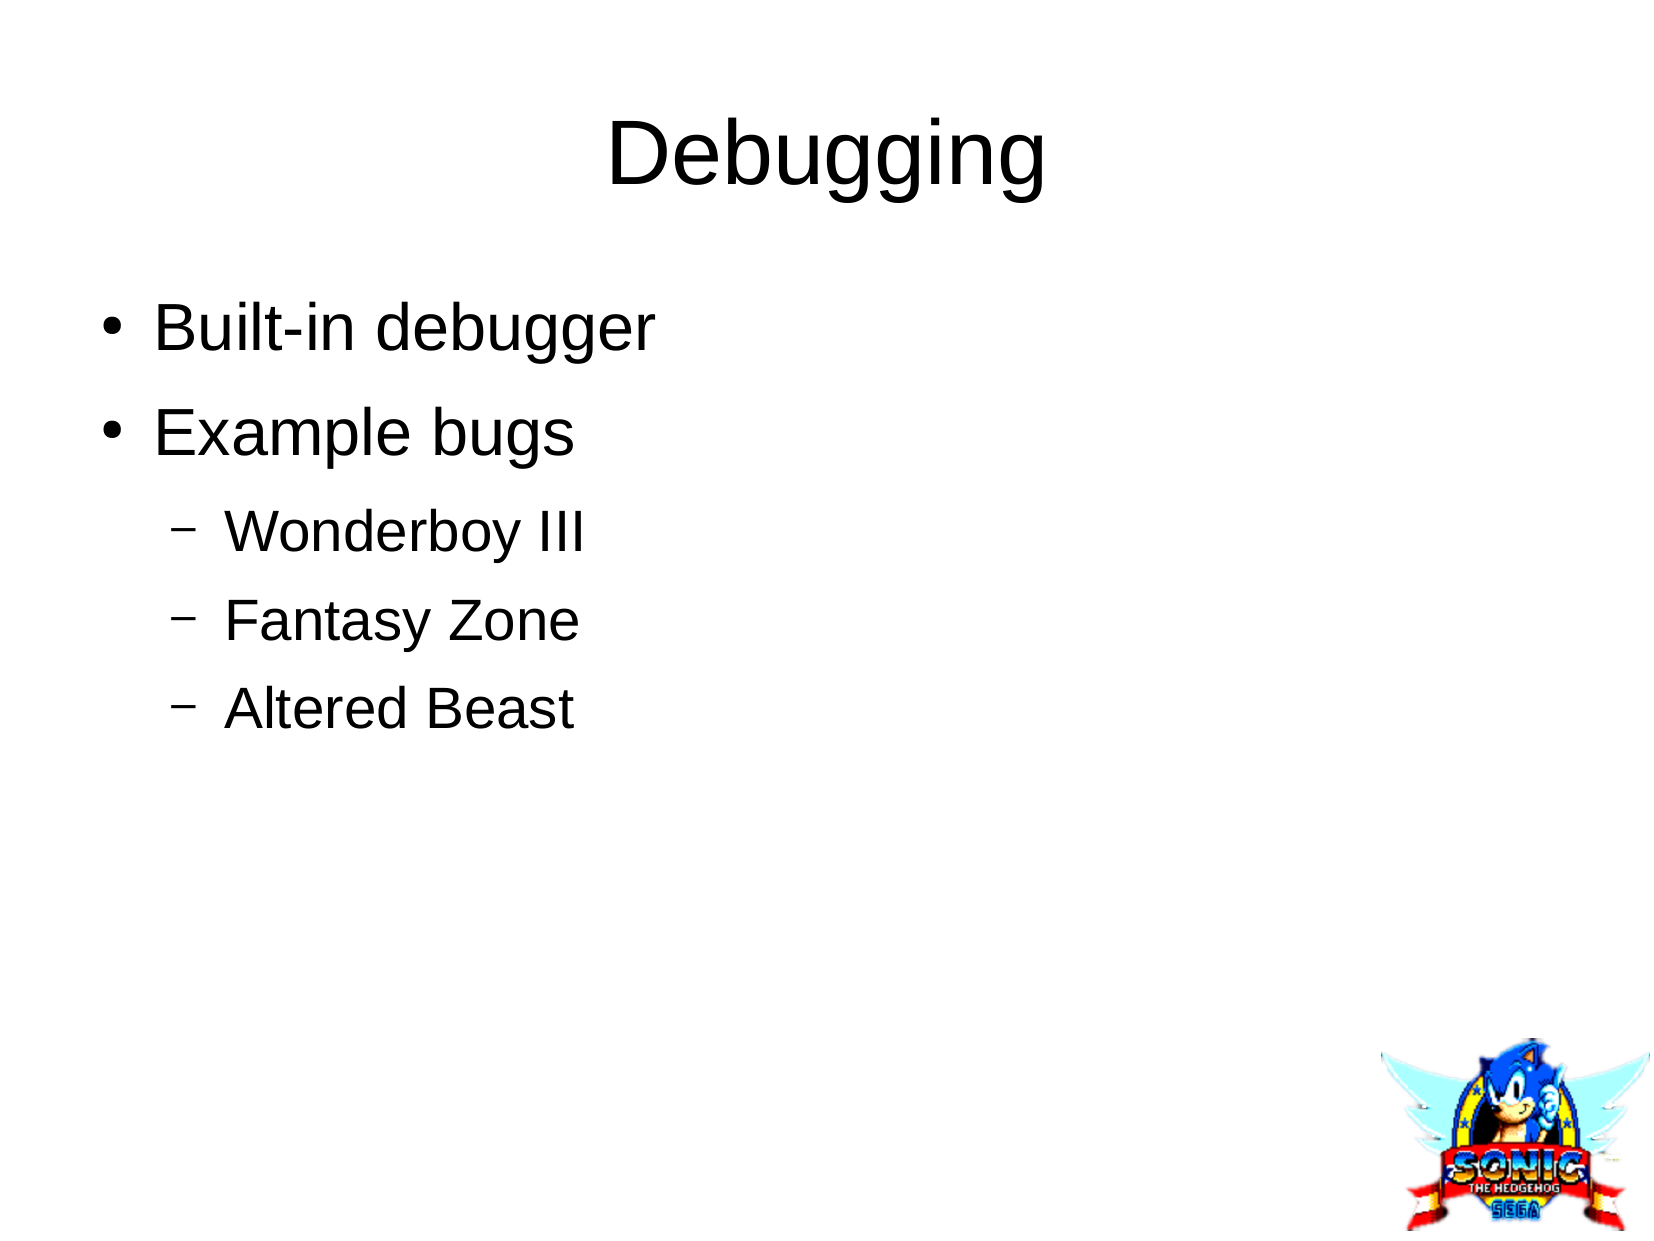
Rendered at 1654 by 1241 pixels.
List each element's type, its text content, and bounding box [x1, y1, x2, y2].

list Built-in debugger Example bugs Wonderboy III Fantasy Zone Altered Beast [82, 290, 1538, 1010]
title Debugging [82, 49, 1571, 257]
picture [1381, 1038, 1650, 1231]
